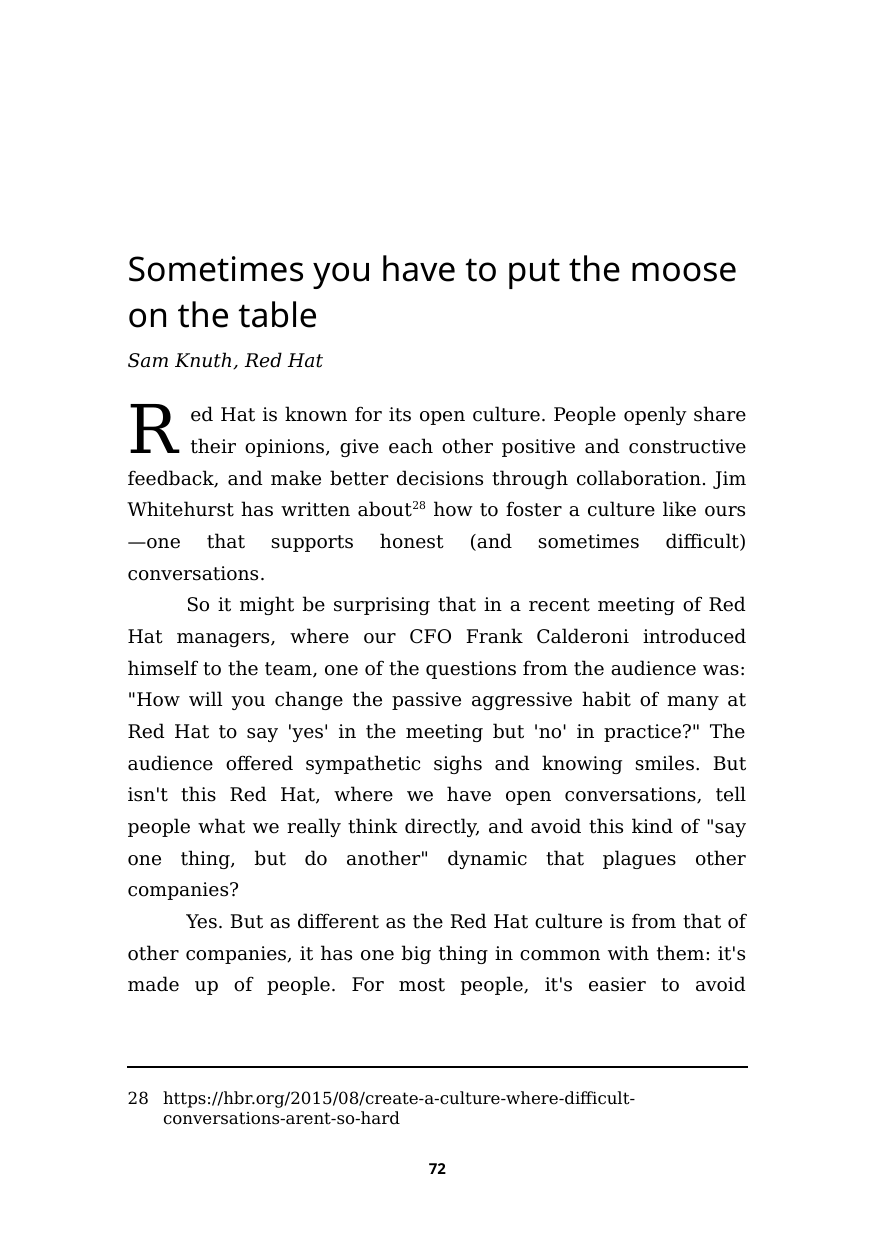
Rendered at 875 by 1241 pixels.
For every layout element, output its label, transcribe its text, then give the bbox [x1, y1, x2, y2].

text Yes. But as different as the Red Hat culture is from that of other companies, it has one big thing in common with them: it's made up of people. For most people, it's easier to avoid [127, 911, 747, 996]
subtitle Sometimes you have to put the moose on the table [127, 246, 747, 338]
text Sam Knuth, Red Hat [127, 350, 747, 372]
text Red Hat is known for its open culture. People openly share their opinions, give each other positive and constructive feedback, and make better decisions through collaboration. Jim Whitehurst has written about how to foster a culture like ours—one that supports honest (and sometimes difficult) conversations. [127, 404, 747, 584]
text So it might be surprising that in a recent meeting of Red Hat managers, where our CFO Frank Calderoni introduced himself to the team, one of the questions from the audience was: "How will you change the passive aggressive habit of many at Red Hat to say 'yes' in the meeting but 'no' in practice?" The audience offered sympathetic sighs and knowing smiles. But isn't this Red Hat, where we have open conversations, tell people what we really think directly, and avoid this kind of "say one thing, but do another" dynamic that plagues other companies? [127, 594, 747, 901]
text https://hbr.org/2015/08/create-a-culture-where-difficult-conversations-arent-so-hard [127, 1089, 747, 1128]
